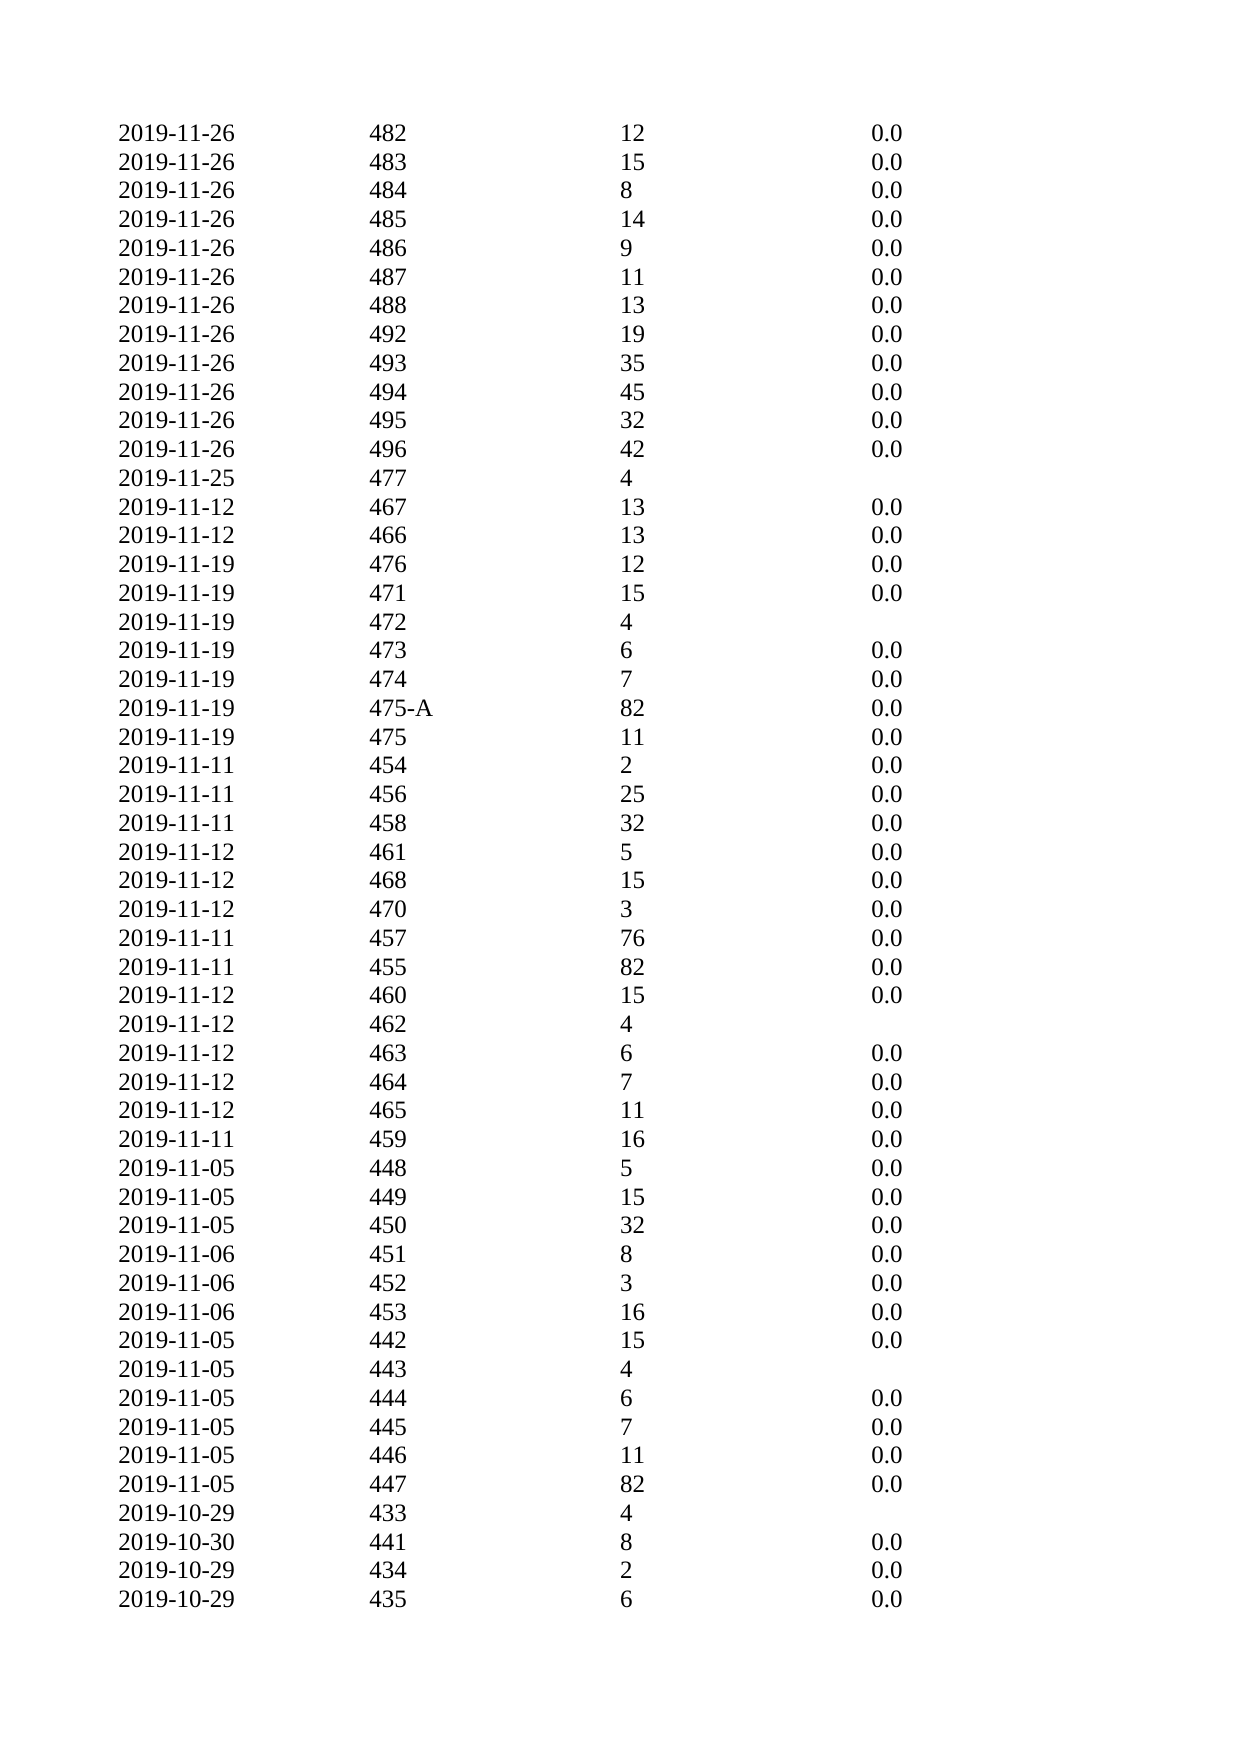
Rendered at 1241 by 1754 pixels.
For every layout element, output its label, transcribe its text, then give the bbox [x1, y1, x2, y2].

table_cell 455 [369, 952, 620, 981]
table_cell 2019-11-19 [118, 607, 369, 636]
table_cell 461 [369, 837, 620, 866]
table_cell 2019-11-05 [118, 1211, 369, 1239]
table_cell 471 [369, 578, 620, 607]
table_cell 7 [620, 1412, 871, 1441]
table_cell 0.0 [871, 147, 1122, 176]
table_cell 0.0 [871, 521, 1122, 549]
table_cell 477 [369, 463, 620, 492]
table_cell 467 [369, 492, 620, 521]
table_cell 446 [369, 1441, 620, 1469]
table_cell 458 [369, 808, 620, 837]
table_cell 434 [369, 1556, 620, 1584]
table_cell 0.0 [871, 664, 1122, 693]
table_cell 0.0 [871, 1584, 1122, 1613]
table_cell 2019-11-26 [118, 434, 369, 463]
table_cell 2019-11-26 [118, 348, 369, 377]
table_cell 2019-10-30 [118, 1527, 369, 1556]
table_cell 2019-11-12 [118, 492, 369, 521]
table_cell 0.0 [871, 693, 1122, 722]
table_cell 13 [620, 521, 871, 549]
table_cell 82 [620, 1469, 871, 1498]
table_cell 2019-11-26 [118, 147, 369, 176]
table_cell 2019-11-26 [118, 176, 369, 204]
table_cell 13 [620, 492, 871, 521]
table_cell 2019-11-26 [118, 319, 369, 348]
table_cell 15 [620, 981, 871, 1009]
table_cell 0.0 [871, 176, 1122, 204]
table_cell 456 [369, 779, 620, 808]
table_cell 2019-11-05 [118, 1412, 369, 1441]
table_cell 492 [369, 319, 620, 348]
table_cell 0.0 [871, 751, 1122, 779]
table_cell 6 [620, 636, 871, 664]
table_cell 15 [620, 1182, 871, 1211]
table_cell 0.0 [871, 1469, 1122, 1498]
table_cell 0.0 [871, 1556, 1122, 1584]
table_cell 483 [369, 147, 620, 176]
table_cell 0.0 [871, 866, 1122, 894]
table_cell 2019-10-29 [118, 1584, 369, 1613]
table_cell 4 [620, 1009, 871, 1038]
table_cell 25 [620, 779, 871, 808]
table_cell 464 [369, 1067, 620, 1096]
table_cell 42 [620, 434, 871, 463]
table_cell 460 [369, 981, 620, 1009]
table_cell 12 [620, 549, 871, 578]
table_cell 2019-11-19 [118, 578, 369, 607]
table_cell 0.0 [871, 636, 1122, 664]
table_cell 6 [620, 1383, 871, 1412]
table_cell 2019-11-12 [118, 521, 369, 549]
table_cell 454 [369, 751, 620, 779]
table_cell 487 [369, 262, 620, 291]
table_cell 0.0 [871, 1527, 1122, 1556]
table_cell 2019-11-11 [118, 952, 369, 981]
table_cell 2019-11-12 [118, 1067, 369, 1096]
table_cell 82 [620, 693, 871, 722]
table_cell 15 [620, 866, 871, 894]
table_cell 82 [620, 952, 871, 981]
table_cell 5 [620, 837, 871, 866]
table_cell 0.0 [871, 952, 1122, 981]
table_cell 2019-11-26 [118, 204, 369, 233]
table_cell 8 [620, 176, 871, 204]
table_cell 2019-11-26 [118, 406, 369, 434]
table_cell 0.0 [871, 1153, 1122, 1182]
table_cell 4 [620, 1498, 871, 1527]
table_cell 443 [369, 1354, 620, 1383]
table_cell 466 [369, 521, 620, 549]
table_cell 0.0 [871, 1124, 1122, 1153]
table_cell 463 [369, 1038, 620, 1067]
table_cell 476 [369, 549, 620, 578]
table_cell 2019-11-26 [118, 377, 369, 406]
table_cell 2019-11-06 [118, 1297, 369, 1326]
table_cell [871, 1498, 1122, 1527]
table_cell 457 [369, 923, 620, 952]
table_cell 2019-11-19 [118, 549, 369, 578]
table_cell 468 [369, 866, 620, 894]
table_cell 6 [620, 1038, 871, 1067]
table_cell 2019-11-12 [118, 866, 369, 894]
table_cell 485 [369, 204, 620, 233]
table_cell 3 [620, 1268, 871, 1297]
table_cell 0.0 [871, 1038, 1122, 1067]
table_cell 32 [620, 1211, 871, 1239]
table_cell 76 [620, 923, 871, 952]
table_cell 435 [369, 1584, 620, 1613]
table_cell 0.0 [871, 981, 1122, 1009]
table_cell 484 [369, 176, 620, 204]
table_cell 0.0 [871, 406, 1122, 434]
table_cell 2019-11-12 [118, 894, 369, 923]
table_cell 445 [369, 1412, 620, 1441]
table_cell 2019-11-05 [118, 1383, 369, 1412]
table_cell 8 [620, 1527, 871, 1556]
table_cell 2 [620, 751, 871, 779]
table_cell 11 [620, 1441, 871, 1469]
table_cell 0.0 [871, 1412, 1122, 1441]
table_cell 474 [369, 664, 620, 693]
table_cell 16 [620, 1297, 871, 1326]
table_cell 0.0 [871, 1326, 1122, 1354]
table_cell 475-A [369, 693, 620, 722]
table_cell 0.0 [871, 1239, 1122, 1268]
table_cell 0.0 [871, 722, 1122, 751]
table_cell 0.0 [871, 492, 1122, 521]
table_cell 2019-11-11 [118, 751, 369, 779]
table_cell 11 [620, 1096, 871, 1124]
table_cell 0.0 [871, 923, 1122, 952]
table_cell 0.0 [871, 434, 1122, 463]
table_cell [871, 463, 1122, 492]
table_cell 15 [620, 578, 871, 607]
table_cell 473 [369, 636, 620, 664]
table_cell 0.0 [871, 1297, 1122, 1326]
table_cell 2019-11-12 [118, 1009, 369, 1038]
table_cell 2019-11-19 [118, 693, 369, 722]
table_cell [871, 1009, 1122, 1038]
table_cell 494 [369, 377, 620, 406]
table_cell 0.0 [871, 319, 1122, 348]
table_cell 495 [369, 406, 620, 434]
table_cell 0.0 [871, 1211, 1122, 1239]
table_cell 2019-11-05 [118, 1469, 369, 1498]
table_cell 442 [369, 1326, 620, 1354]
table_cell 2019-11-05 [118, 1441, 369, 1469]
table_cell 14 [620, 204, 871, 233]
table_cell 4 [620, 463, 871, 492]
table_cell 0.0 [871, 1067, 1122, 1096]
table_cell 4 [620, 1354, 871, 1383]
table_cell 2019-11-05 [118, 1153, 369, 1182]
table_cell 2019-11-26 [118, 118, 369, 147]
table_cell 15 [620, 1326, 871, 1354]
table_cell 45 [620, 377, 871, 406]
table_cell 0.0 [871, 1182, 1122, 1211]
table_cell 2019-11-11 [118, 779, 369, 808]
table_cell [871, 1354, 1122, 1383]
table_cell 15 [620, 147, 871, 176]
table_cell 2019-11-25 [118, 463, 369, 492]
table_cell 32 [620, 808, 871, 837]
table_cell 441 [369, 1527, 620, 1556]
table_cell 2019-11-19 [118, 636, 369, 664]
table_cell 2 [620, 1556, 871, 1584]
table_cell 2019-10-29 [118, 1556, 369, 1584]
table_cell 0.0 [871, 118, 1122, 147]
table_cell 2019-11-26 [118, 291, 369, 319]
table_cell 2019-11-06 [118, 1239, 369, 1268]
table_cell 451 [369, 1239, 620, 1268]
table_cell 0.0 [871, 1383, 1122, 1412]
table_cell 2019-11-05 [118, 1182, 369, 1211]
table_cell 444 [369, 1383, 620, 1412]
table_cell 447 [369, 1469, 620, 1498]
table_cell 11 [620, 722, 871, 751]
table_cell 0.0 [871, 1268, 1122, 1297]
table_cell 0.0 [871, 348, 1122, 377]
table_cell 0.0 [871, 779, 1122, 808]
table_cell 465 [369, 1096, 620, 1124]
table_cell 6 [620, 1584, 871, 1613]
table_cell 452 [369, 1268, 620, 1297]
table_cell 0.0 [871, 377, 1122, 406]
table_cell 450 [369, 1211, 620, 1239]
table_cell 7 [620, 1067, 871, 1096]
table_cell 2019-10-29 [118, 1498, 369, 1527]
table_cell 2019-11-11 [118, 1124, 369, 1153]
table_cell 0.0 [871, 1441, 1122, 1469]
table_cell 0.0 [871, 291, 1122, 319]
table_cell 472 [369, 607, 620, 636]
table_cell 9 [620, 233, 871, 262]
table_cell 35 [620, 348, 871, 377]
table_cell 488 [369, 291, 620, 319]
table_cell 3 [620, 894, 871, 923]
table_cell 12 [620, 118, 871, 147]
table_cell 2019-11-12 [118, 1096, 369, 1124]
table_cell 19 [620, 319, 871, 348]
table_cell 2019-11-11 [118, 808, 369, 837]
table_cell 448 [369, 1153, 620, 1182]
table_cell 4 [620, 607, 871, 636]
table_cell 2019-11-26 [118, 262, 369, 291]
table_cell 2019-11-19 [118, 722, 369, 751]
table_cell 459 [369, 1124, 620, 1153]
table_cell 2019-11-11 [118, 923, 369, 952]
table_cell 2019-11-12 [118, 1038, 369, 1067]
table_cell [871, 607, 1122, 636]
table_cell 0.0 [871, 233, 1122, 262]
table_cell 493 [369, 348, 620, 377]
table_cell 2019-11-06 [118, 1268, 369, 1297]
table_cell 2019-11-05 [118, 1354, 369, 1383]
table_cell 475 [369, 722, 620, 751]
table_cell 2019-11-12 [118, 837, 369, 866]
table_cell 0.0 [871, 578, 1122, 607]
table_cell 16 [620, 1124, 871, 1153]
table_cell 2019-11-26 [118, 233, 369, 262]
table_cell 433 [369, 1498, 620, 1527]
table_cell 486 [369, 233, 620, 262]
table_cell 7 [620, 664, 871, 693]
table_cell 449 [369, 1182, 620, 1211]
table_cell 32 [620, 406, 871, 434]
table_cell 0.0 [871, 808, 1122, 837]
table_cell 453 [369, 1297, 620, 1326]
table_cell 0.0 [871, 549, 1122, 578]
table_cell 496 [369, 434, 620, 463]
table_cell 0.0 [871, 894, 1122, 923]
table_cell 8 [620, 1239, 871, 1268]
table_cell 2019-11-12 [118, 981, 369, 1009]
table_cell 0.0 [871, 262, 1122, 291]
table_cell 0.0 [871, 204, 1122, 233]
table_cell 13 [620, 291, 871, 319]
table_cell 5 [620, 1153, 871, 1182]
table_cell 0.0 [871, 1096, 1122, 1124]
table_cell 2019-11-05 [118, 1326, 369, 1354]
table_cell 482 [369, 118, 620, 147]
table_cell 462 [369, 1009, 620, 1038]
table_cell 11 [620, 262, 871, 291]
table_cell 470 [369, 894, 620, 923]
table_cell 0.0 [871, 837, 1122, 866]
table_cell 2019-11-19 [118, 664, 369, 693]
